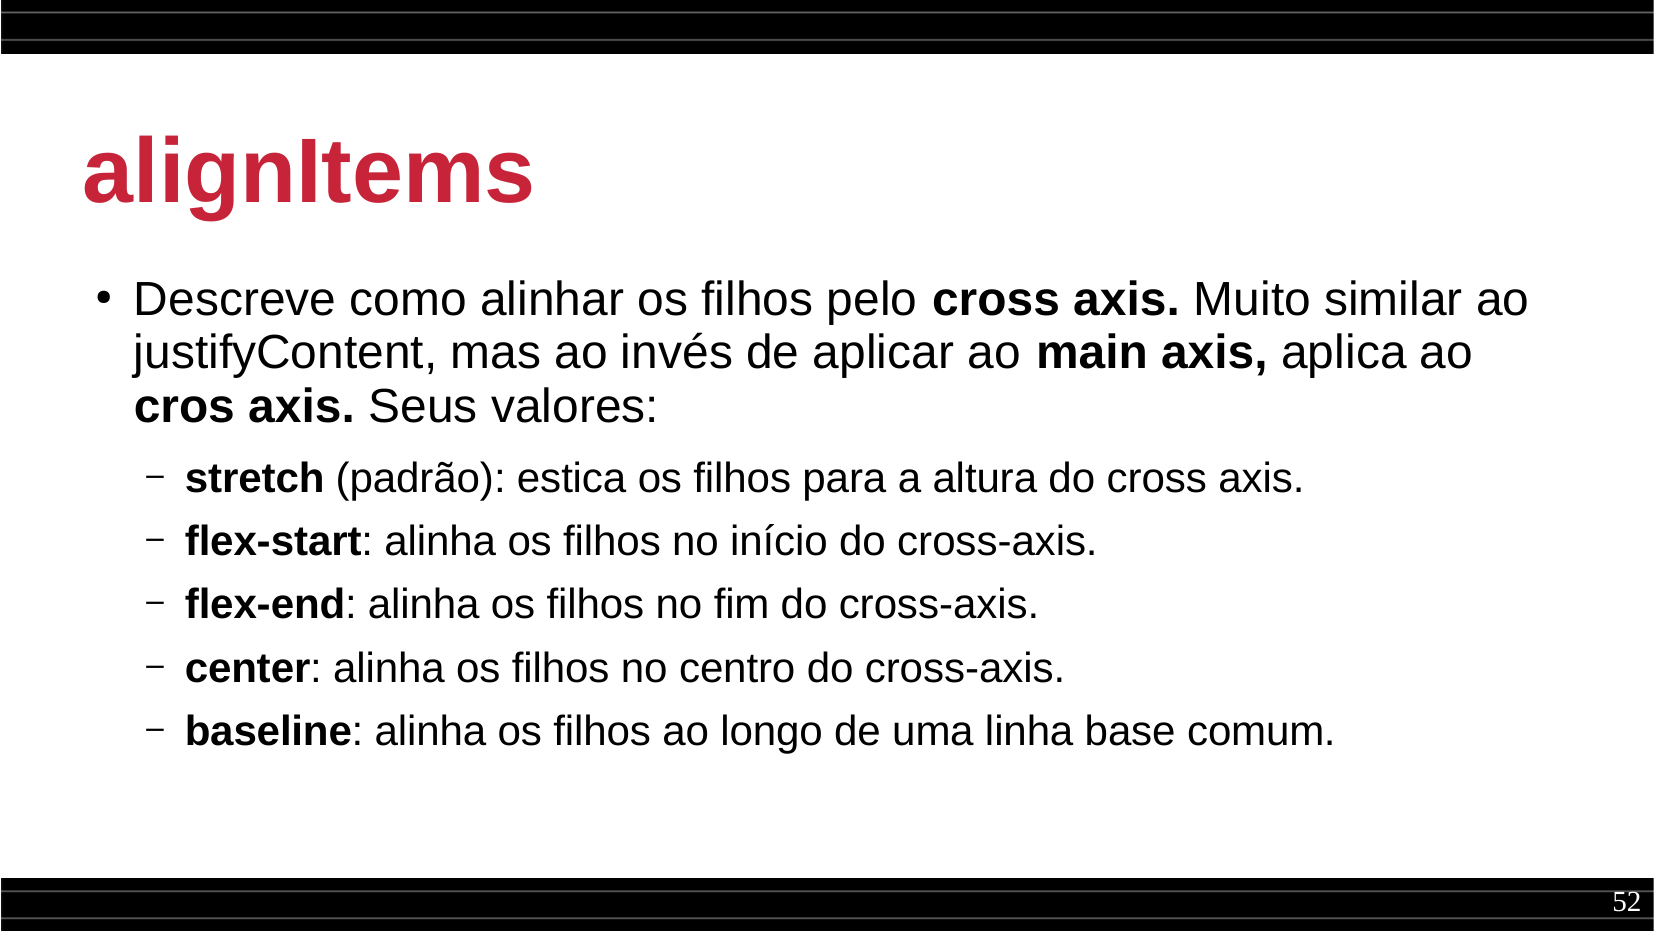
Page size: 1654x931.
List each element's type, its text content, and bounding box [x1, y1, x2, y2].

picture [1, 0, 1654, 54]
title alignItems [82, 92, 1571, 249]
picture [1, 878, 1654, 931]
list Descreve como alinhar os filhos pelo cross axis. Muito similar ao justifyContent, mas ao invés de aplicar ao main axis, aplica ao cros axis. Seus valores: stretch (padrão): estica os filhos para a altura do cross axis. flex-start: alinha os filhos no início do cross-axis. flex-end: alinha os filhos no fim do cross-axis. center: alinha os filhos no centro do cross-axis. baseline: alinha os filhos ao longo de uma linha base comum. [82, 271, 1571, 758]
